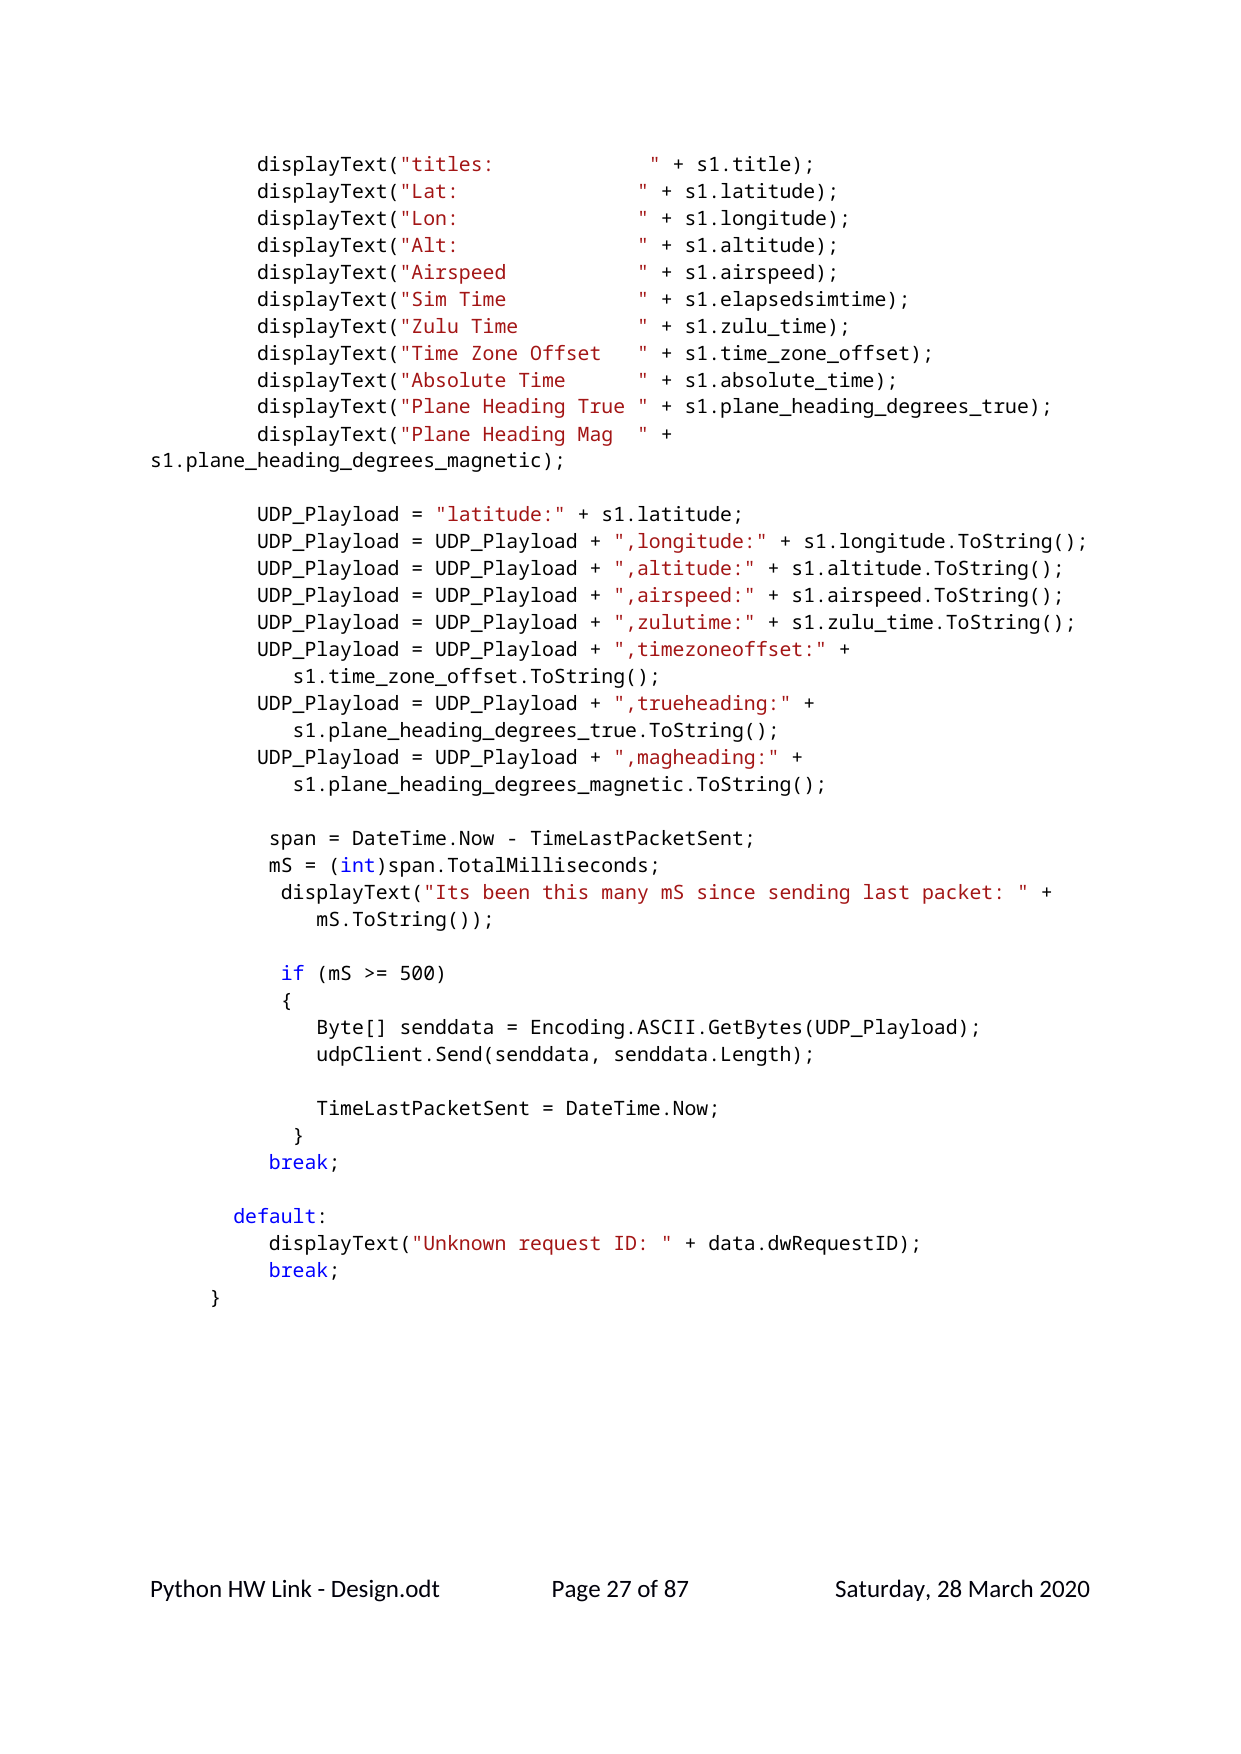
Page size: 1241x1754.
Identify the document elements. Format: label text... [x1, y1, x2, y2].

text mS.ToString()); [150, 905, 1090, 932]
text mS = (int)span.TotalMilliseconds; [150, 851, 1090, 878]
text } [150, 1283, 1090, 1310]
text displayText("Zulu Time " + s1.zulu_time); [150, 312, 1090, 339]
text displayText("Sim Time " + s1.elapsedsimtime); [150, 285, 1090, 312]
text UDP_Playload = UDP_Playload + ",magheading:" + [150, 743, 1090, 771]
text udpClient.Send(senddata, senddata.Length); [150, 1040, 1090, 1067]
text UDP_Playload = UDP_Playload + ",longitude:" + s1.longitude.ToString(); [150, 528, 1090, 555]
text displayText("titles: " + s1.title); [150, 150, 1090, 177]
text displayText("Plane Heading Mag " + s1.plane_heading_degrees_magnetic); [150, 420, 1090, 474]
text UDP_Playload = "latitude:" + s1.latitude; [150, 501, 1090, 528]
text UDP_Playload = UDP_Playload + ",timezoneoffset:" + [150, 636, 1090, 663]
text UDP_Playload = UDP_Playload + ",altitude:" + s1.altitude.ToString(); [150, 555, 1090, 582]
text } [150, 1121, 1090, 1148]
text UDP_Playload = UDP_Playload + ",airspeed:" + s1.airspeed.ToString(); [150, 582, 1090, 609]
text break; [150, 1148, 1090, 1175]
text displayText("Airspeed " + s1.airspeed); [150, 258, 1090, 285]
text s1.plane_heading_degrees_magnetic.ToString(); [150, 771, 1090, 797]
text displayText("Lon: " + s1.longitude); [150, 204, 1090, 231]
text { [150, 986, 1090, 1013]
text Byte[] senddata = Encoding.ASCII.GetBytes(UDP_Playload); [150, 1013, 1090, 1040]
text displayText("Unknown request ID: " + data.dwRequestID); [150, 1229, 1090, 1256]
text span = DateTime.Now - TimeLastPacketSent; [150, 824, 1090, 851]
text s1.time_zone_offset.ToString(); [150, 663, 1090, 689]
text displayText("Plane Heading True " + s1.plane_heading_degrees_true); [150, 393, 1090, 420]
text displayText("Absolute Time " + s1.absolute_time); [150, 366, 1090, 393]
text displayText("Alt: " + s1.altitude); [150, 231, 1090, 258]
text s1.plane_heading_degrees_true.ToString(); [150, 717, 1090, 743]
text displayText("Its been this many mS since sending last packet: " + [150, 878, 1090, 905]
text default: [150, 1202, 1090, 1229]
text break; [150, 1256, 1090, 1283]
text displayText("Time Zone Offset " + s1.time_zone_offset); [150, 339, 1090, 366]
text displayText("Lat: " + s1.latitude); [150, 177, 1090, 204]
text TimeLastPacketSent = DateTime.Now; [150, 1094, 1090, 1121]
text UDP_Playload = UDP_Playload + ",trueheading:" + [150, 689, 1090, 717]
text if (mS >= 500) [150, 959, 1090, 986]
text UDP_Playload = UDP_Playload + ",zulutime:" + s1.zulu_time.ToString(); [150, 609, 1090, 636]
